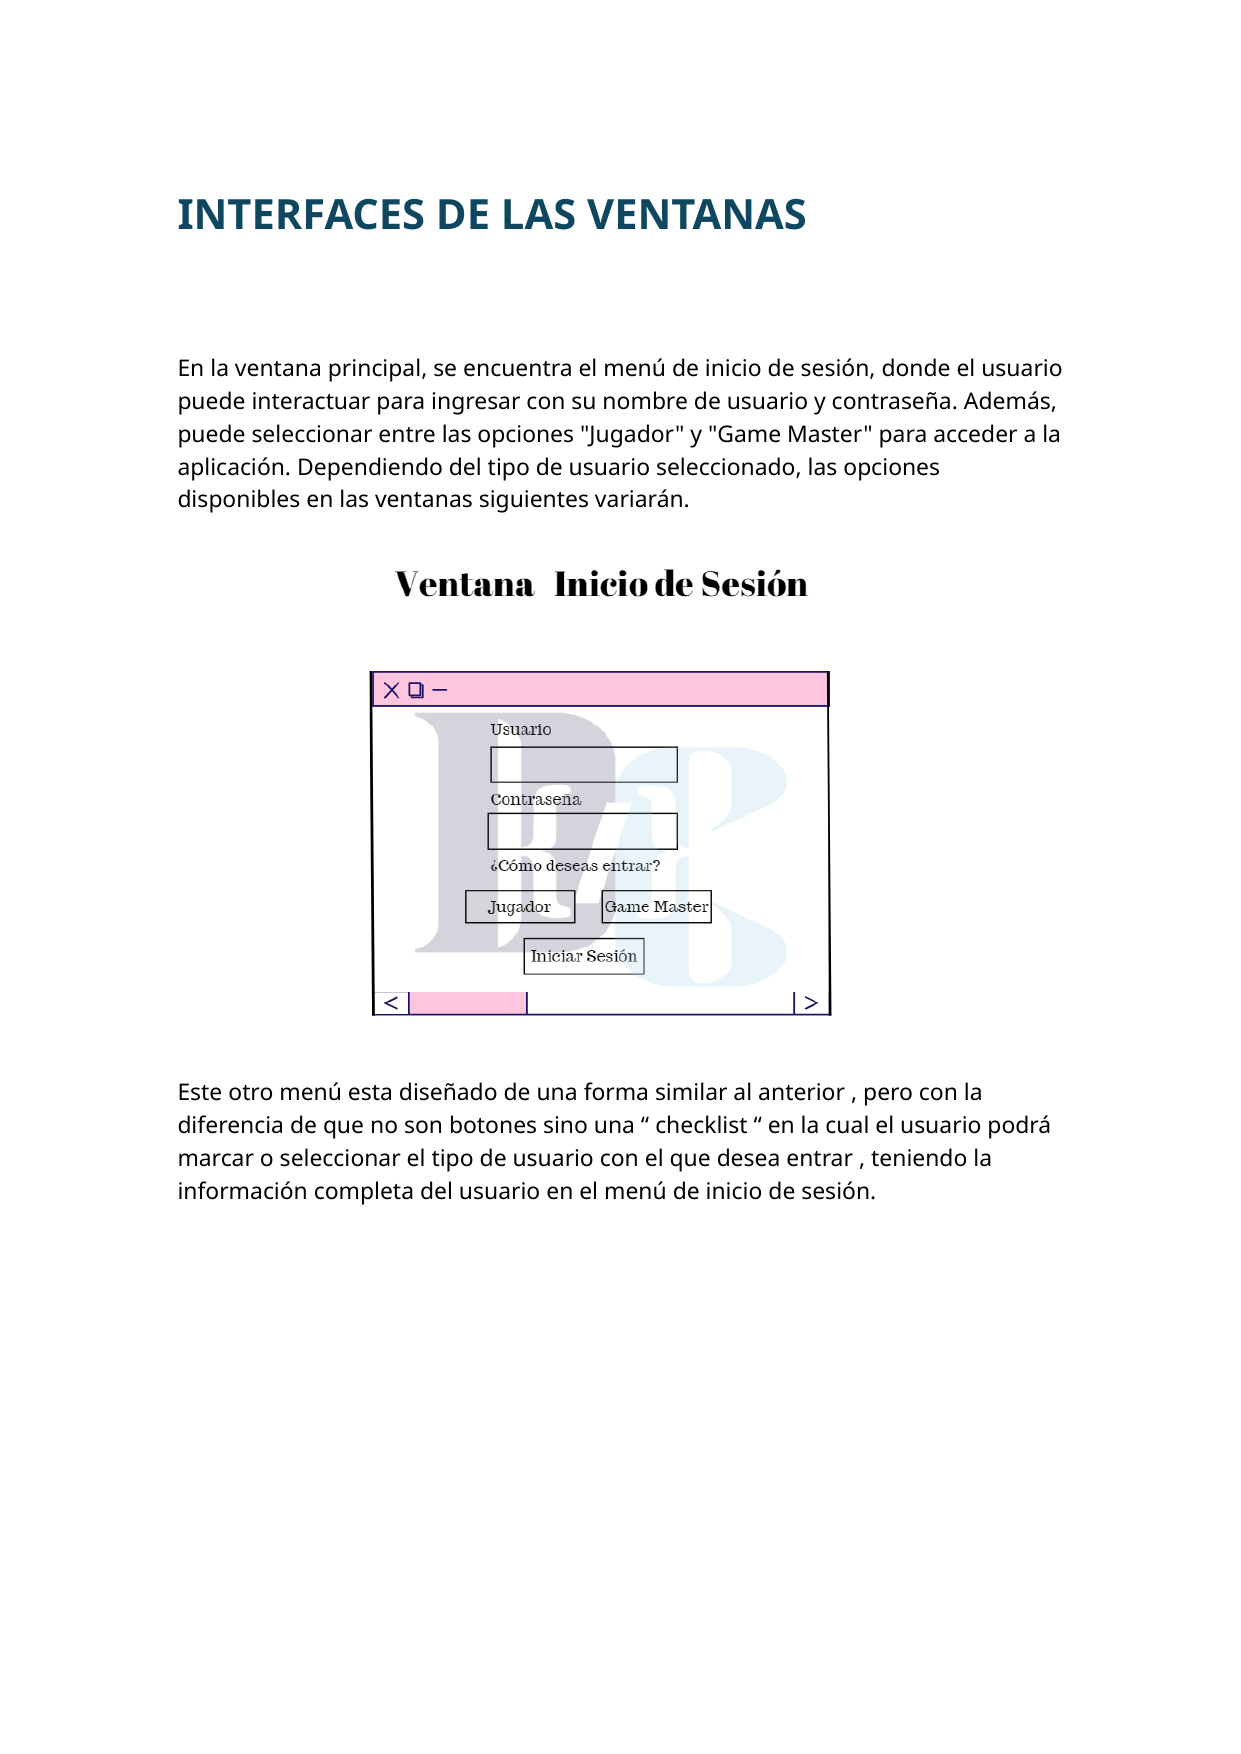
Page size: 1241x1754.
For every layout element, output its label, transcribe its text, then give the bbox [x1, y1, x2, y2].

text Este otro menú esta diseñado de una forma similar al anterior , pero con la diferencia de que no son botones sino una “ checklist “ en la cual el usuario podrá marcar o seleccionar el tipo de usuario con el que desea entrar , teniendo la información completa del usuario en el menú de inicio de sesión. [177, 1076, 1063, 1206]
text En la ventana principal, se encuentra el menú de inicio de sesión, donde el usuario puede interactuar para ingresar con su nombre de usuario y contraseña. Además, puede seleccionar entre las opciones "Jugador" y "Game Master" para acceder a la aplicación. Dependiendo del tipo de usuario seleccionado, las opciones disponibles en las ventanas siguientes variarán. [177, 352, 1063, 514]
subtitle INTERFACES DE LAS VENTANAS [177, 185, 1063, 242]
